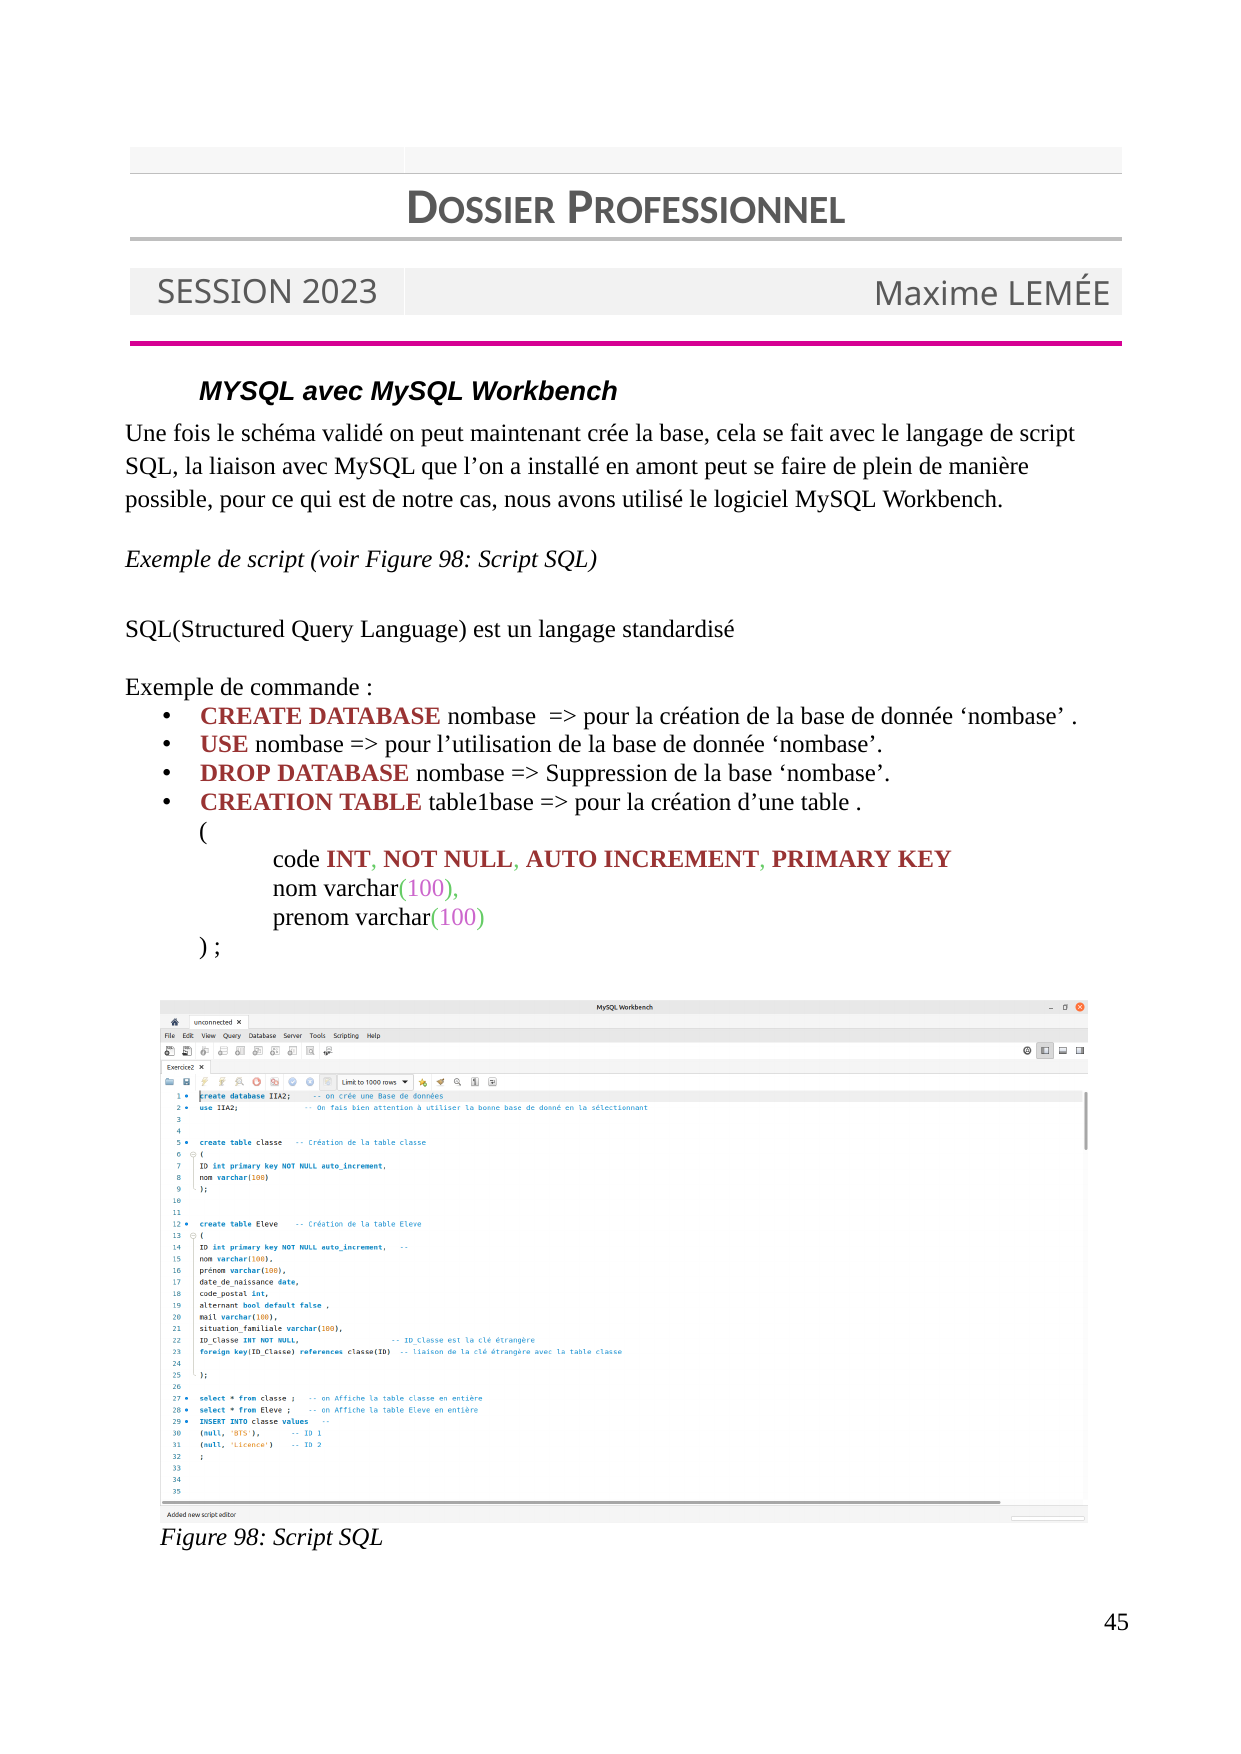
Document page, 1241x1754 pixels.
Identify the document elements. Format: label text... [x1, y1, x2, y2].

text prenom varchar(100) [125, 902, 1123, 931]
picture [160, 1000, 1088, 1523]
list CREATE DATABASE nombase => pour la création de la base de donnée ‘nombase’ . [162, 701, 1123, 729]
subtitle MYSQL avec MySQL Workbench [125, 374, 1123, 406]
text Une fois le schéma validé on peut maintenant crée la base, cela se fait avec le langage de script SQL, la liaison avec MySQL que l’on a installé en amont peut se faire de plein de manière possible, pour ce qui est de notre cas, nous avons utilisé le logiciel MySQL Workbench. [125, 418, 1123, 513]
text ) ; [125, 931, 1123, 959]
text ( [125, 816, 1123, 844]
text Figure 98: Script SQL [160, 1523, 1088, 1551]
list DROP DATABASE nombase => Suppression de la base ‘nombase’. [162, 758, 1123, 787]
text Exemple de commande : [125, 672, 1123, 701]
list USE nombase => pour l’utilisation de la base de donnée ‘nombase’. [162, 729, 1123, 758]
text Exemple de script (voir Figure 98: Script SQL) [125, 544, 1123, 573]
list CREATION TABLE table1base => pour la création d’une table . [162, 787, 1123, 816]
text code INT, NOT NULL, AUTO INCREMENT, PRIMARY KEY [125, 844, 1123, 873]
text nom varchar(100), [125, 873, 1123, 902]
text SQL(Structured Query Language) est un langage standardisé [125, 614, 1123, 643]
